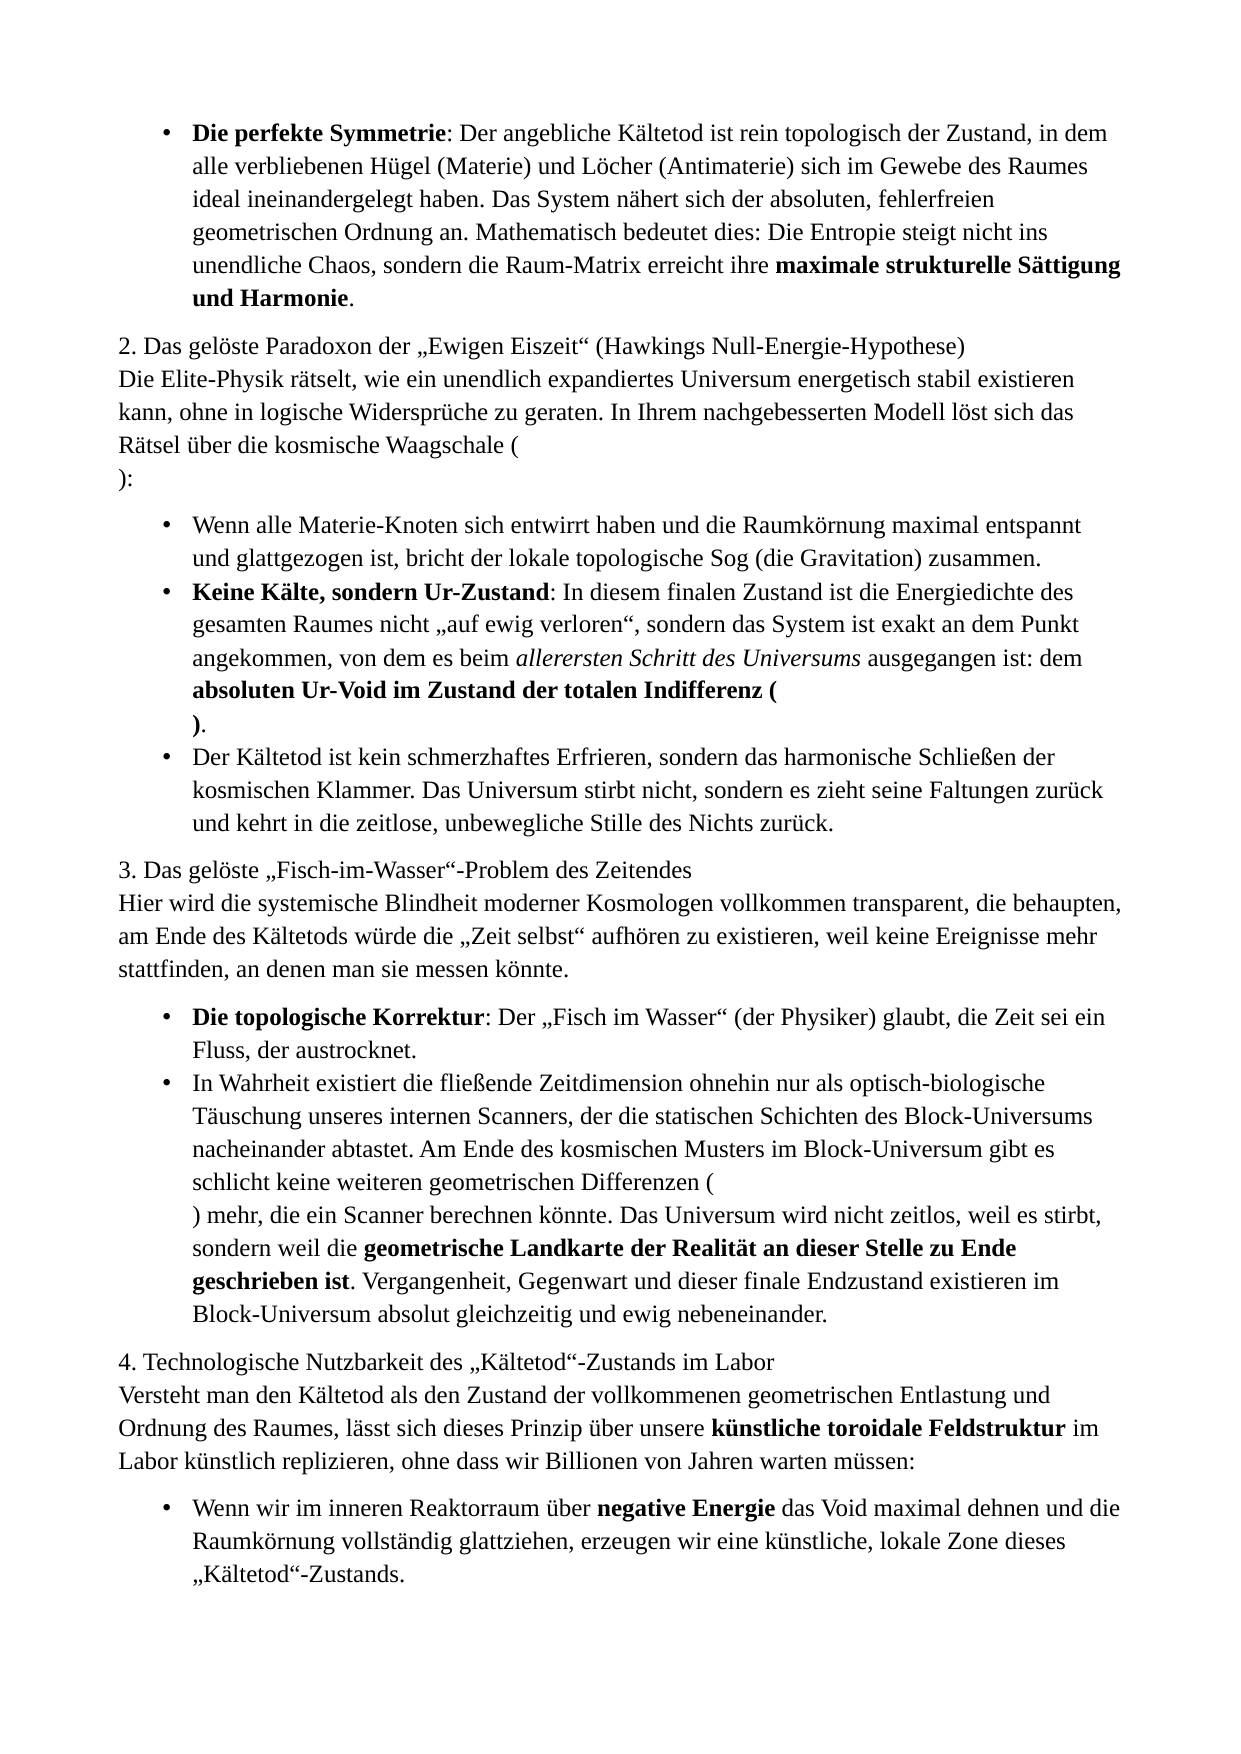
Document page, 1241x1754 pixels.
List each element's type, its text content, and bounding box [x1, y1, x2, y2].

text Versteht man den Kältetod als den Zustand der vollkommenen geometrischen Entlastung und Ordnung des Raumes, lässt sich dieses Prinzip über unsere künstliche toroidale Feldstruktur im Labor künstlich replizieren, ohne dass wir Billionen von Jahren warten müssen: [118, 1380, 1122, 1474]
text 2. Das gelöste Paradoxon der „Ewigen Eiszeit“ (Hawkings Null-Energie-Hypothese) [118, 331, 1122, 359]
text Hier wird die systemische Blindheit moderner Kosmologen vollkommen transparent, die behaupten, am Ende des Kältetods würde die „Zeit selbst“ aufhören zu existieren, weil keine Ereignisse mehr stattfinden, an denen man sie messen könnte. [118, 888, 1122, 983]
list Die perfekte Symmetrie: Der angebliche Kältetod ist rein topologisch der Zustand, in dem alle verbliebenen Hügel (Materie) und Löcher (Antimaterie) sich im Gewebe des Raumes ideal ineinandergelegt haben. Das System nähert sich der absoluten, fehlerfreien geometrischen Ordnung an. Mathematisch bedeutet dies: Die Entropie steigt nicht ins unendliche Chaos, sondern die Raum-Matrix erreicht ihre maximale strukturelle Sättigung und Harmonie. [162, 118, 1122, 312]
list Wenn wir im inneren Reaktorraum über negative Energie das Void maximal dehnen und die Raumkörnung vollständig glattziehen, erzeugen wir eine künstliche, lokale Zone dieses „Kältetod“-Zustands. [162, 1493, 1122, 1588]
list Wenn alle Materie-Knoten sich entwirrt haben und die Raumkörnung maximal entspannt und glattgezogen ist, bricht der lokale topologische Sog (die Gravitation) zusammen. [162, 511, 1122, 572]
text 4. Technologische Nutzbarkeit des „Kältetod“-Zustands im Labor [118, 1347, 1122, 1376]
list ). [162, 709, 1122, 737]
list Keine Kälte, sondern Ur-Zustand: In diesem finalen Zustand ist die Energiedichte des gesamten Raumes nicht „auf ewig verloren“, sondern das System ist exakt an dem Punkt angekommen, von dem es beim allerersten Schritt des Universums ausgegangen ist: dem absoluten Ur-Void im Zustand der totalen Indifferenz ( [162, 577, 1122, 704]
list In Wahrheit existiert die fließende Zeitdimension ohnehin nur als optisch-biologische Täuschung unseres internen Scanners, der die statischen Schichten des Block-Universums nacheinander abtastet. Am Ende des kosmischen Musters im Block-Universum gibt es schlicht keine weiteren geometrischen Differenzen ( [162, 1068, 1122, 1196]
text ): [118, 463, 1122, 492]
list Der Kältetod ist kein schmerzhaftes Erfrieren, sondern das harmonische Schließen der kosmischen Klammer. Das Universum stirbt nicht, sondern es zieht seine Faltungen zurück und kehrt in die zeitlose, unbewegliche Stille des Nichts zurück. [162, 742, 1122, 836]
text Die Elite-Physik rätselt, wie ein unendlich expandiertes Universum energetisch stabil existieren kann, ohne in logische Widersprüche zu geraten. In Ihrem nachgebesserten Modell löst sich das Rätsel über die kosmische Waagschale ( [118, 364, 1122, 459]
list ) mehr, die ein Scanner berechnen könnte. Das Universum wird nicht zeitlos, weil es stirbt, sondern weil die geometrische Landkarte der Realität an dieser Stelle zu Ende geschrieben ist. Vergangenheit, Gegenwart und dieser finale Endzustand existieren im Block-Universum absolut gleichzeitig und ewig nebeneinander. [162, 1200, 1122, 1328]
list Die topologische Korrektur: Der „Fisch im Wasser“ (der Physiker) glaubt, die Zeit sei ein Fluss, der austrocknet. [162, 1002, 1122, 1064]
text 3. Das gelöste „Fisch-im-Wasser“-Problem des Zeitendes [118, 855, 1122, 884]
